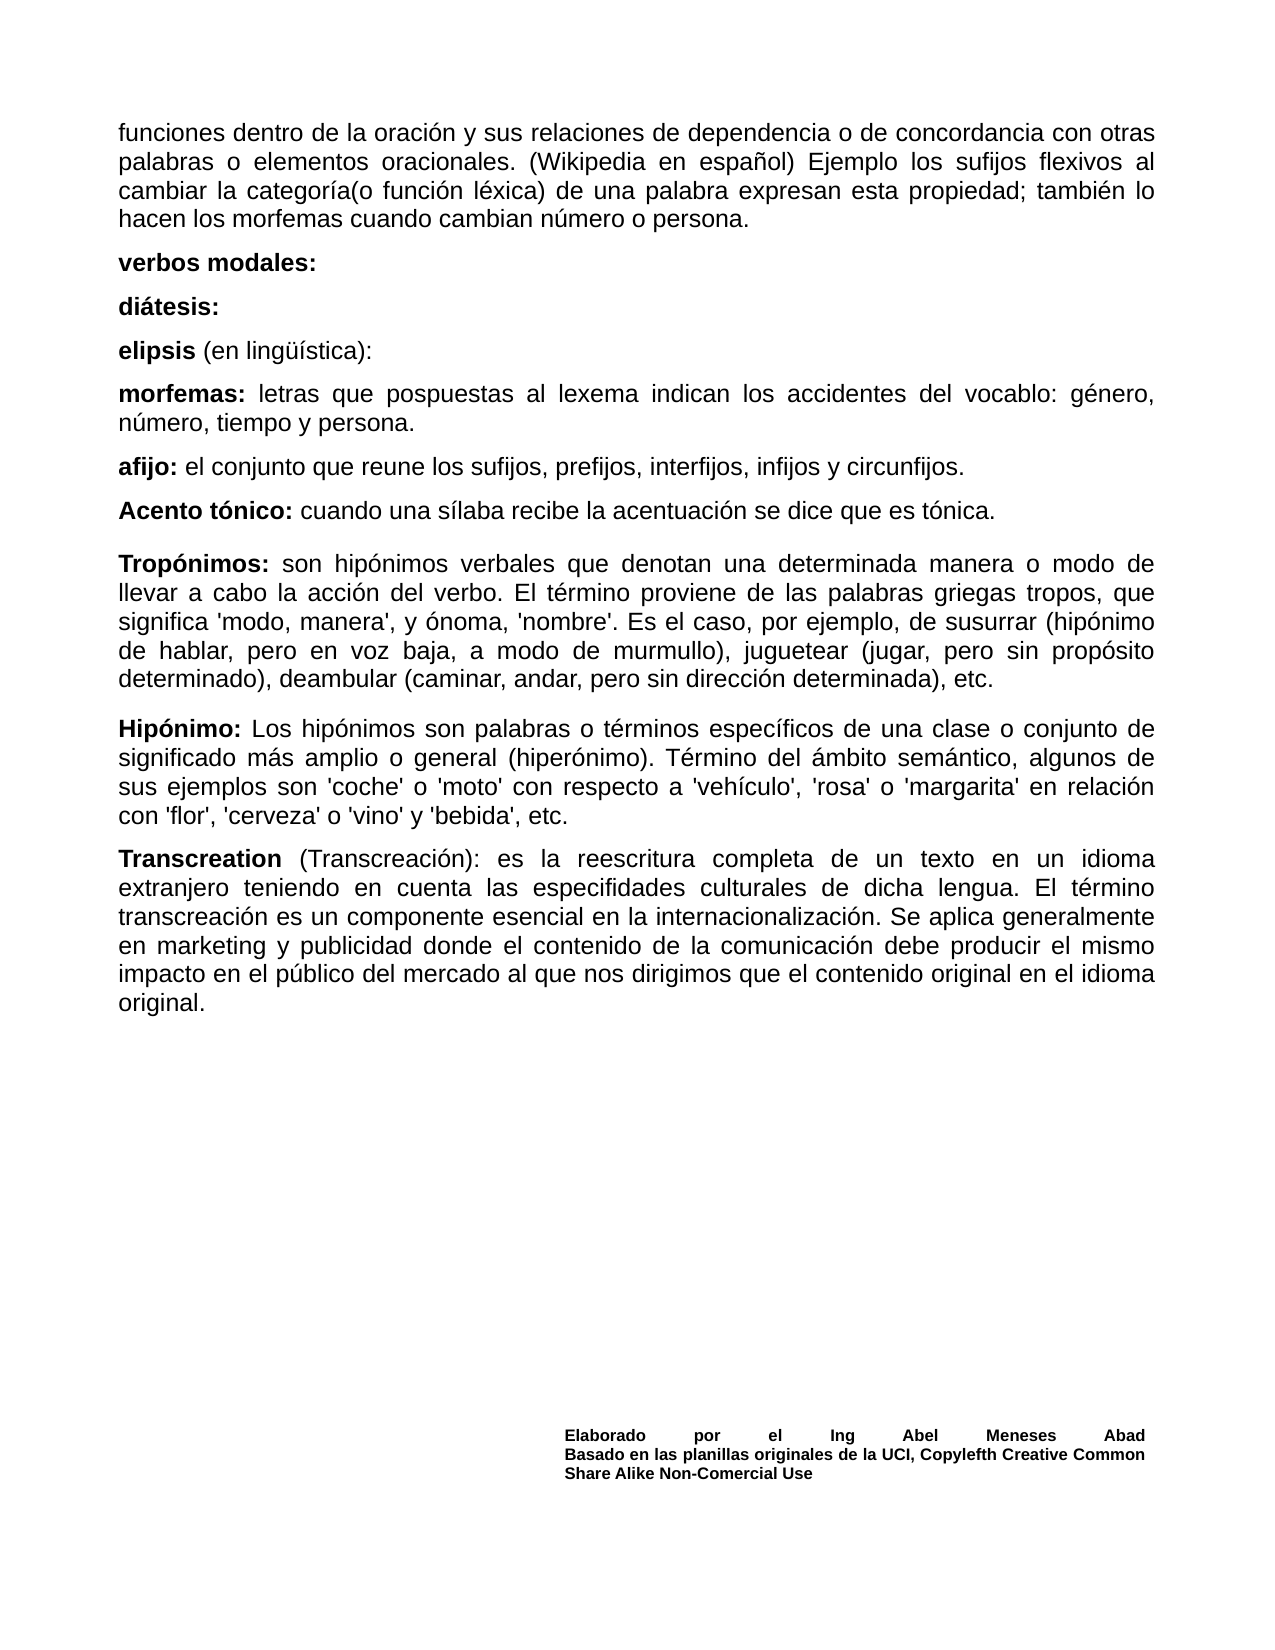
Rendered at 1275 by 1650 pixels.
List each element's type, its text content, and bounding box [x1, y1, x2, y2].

text Acento tónico: cuando una sílaba recibe la acentuación se dice que es tónica. [118, 496, 1157, 524]
text diátesis: [118, 292, 1157, 321]
text afijo: el conjunto que reune los sufijos, prefijos, interfijos, infijos y circunfijos. [118, 452, 1157, 481]
text elipsis (en lingüística): [118, 336, 1157, 364]
text morfemas: letras que pospuestas al lexema indican los accidentes del vocablo: género, número, tiempo y persona. [118, 379, 1157, 437]
text verbos modales: [118, 248, 1157, 277]
text Hipónimo: Los hipónimos son palabras o términos específicos de una clase o conjunto de significado más amplio o general (hiperónimo). Término del ámbito semántico, algunos de sus ejemplos son 'coche' o 'moto' con respecto a 'vehículo', 'rosa' o 'margarita' en relación con 'flor', 'cerveza' o 'vino' y 'bebida', etc. [118, 714, 1157, 829]
text Transcreation (Transcreación): es la reescritura completa de un texto en un idioma extranjero teniendo en cuenta las especifidades culturales de dicha lengua. El término transcreación es un componente esencial en la internacionalización. Se aplica generalmente en marketing y publicidad donde el contenido de la comunicación debe producir el mismo impacto en el público del mercado al que nos dirigimos que el contenido original en el idioma original. [118, 844, 1157, 1017]
subtitle Tropónimos: son hipónimos verbales que denotan una determinada manera o modo de llevar a cabo la acción del verbo. El término proviene de las palabras griegas tropos, que significa 'modo, manera', y ónoma, 'nombre'. Es el caso, por ejemplo, de susurrar (hipónimo de hablar, pero en voz baja, a modo de murmullo), juguetear (jugar, pero sin propósito determinado), deambular (caminar, andar, pero sin dirección determinada), etc. [118, 549, 1157, 693]
text funciones dentro de la oración y sus relaciones de dependencia o de concordancia con otras palabras o elementos oracionales. (Wikipedia en español) Ejemplo los sufijos flexivos al cambiar la categoría(o función léxica) de una palabra expresan esta propiedad; también lo hacen los morfemas cuando cambian número o persona. [118, 118, 1157, 233]
